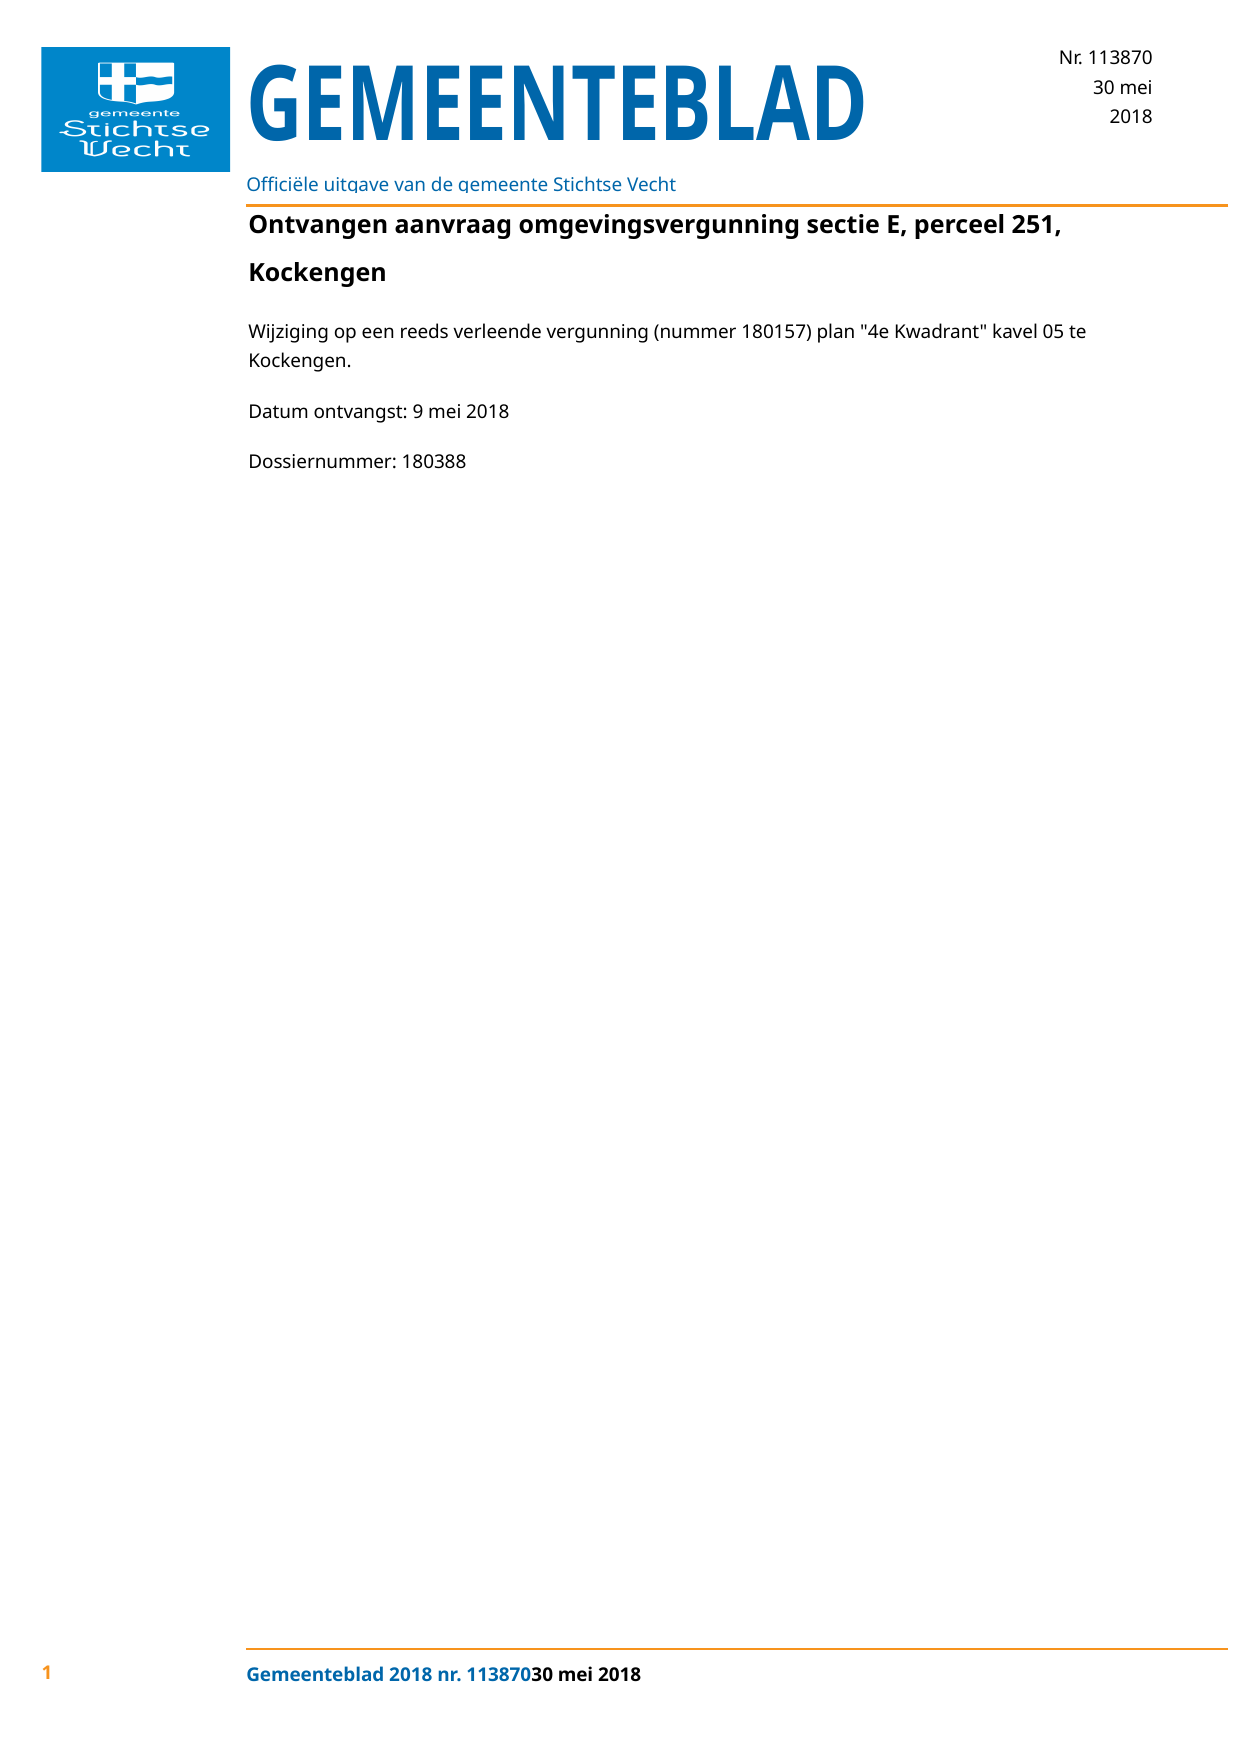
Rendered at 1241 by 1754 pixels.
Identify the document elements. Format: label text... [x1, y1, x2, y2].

picture [137, 63, 174, 103]
text Ontvangen aanvraag omgevingsvergunning sectie E, perceel 251, Kockengen [248, 207, 1152, 288]
text Wijziging op een reeds verleende vergunning (nummer 180157) plan "4e Kwadrant" kavel 05 te Kockengen. [248, 318, 1152, 373]
picture [99, 63, 135, 101]
text Datum ontvangst: 9 mei 2018 [248, 398, 1152, 424]
text Dossiernummer: 180388 [248, 448, 1152, 474]
